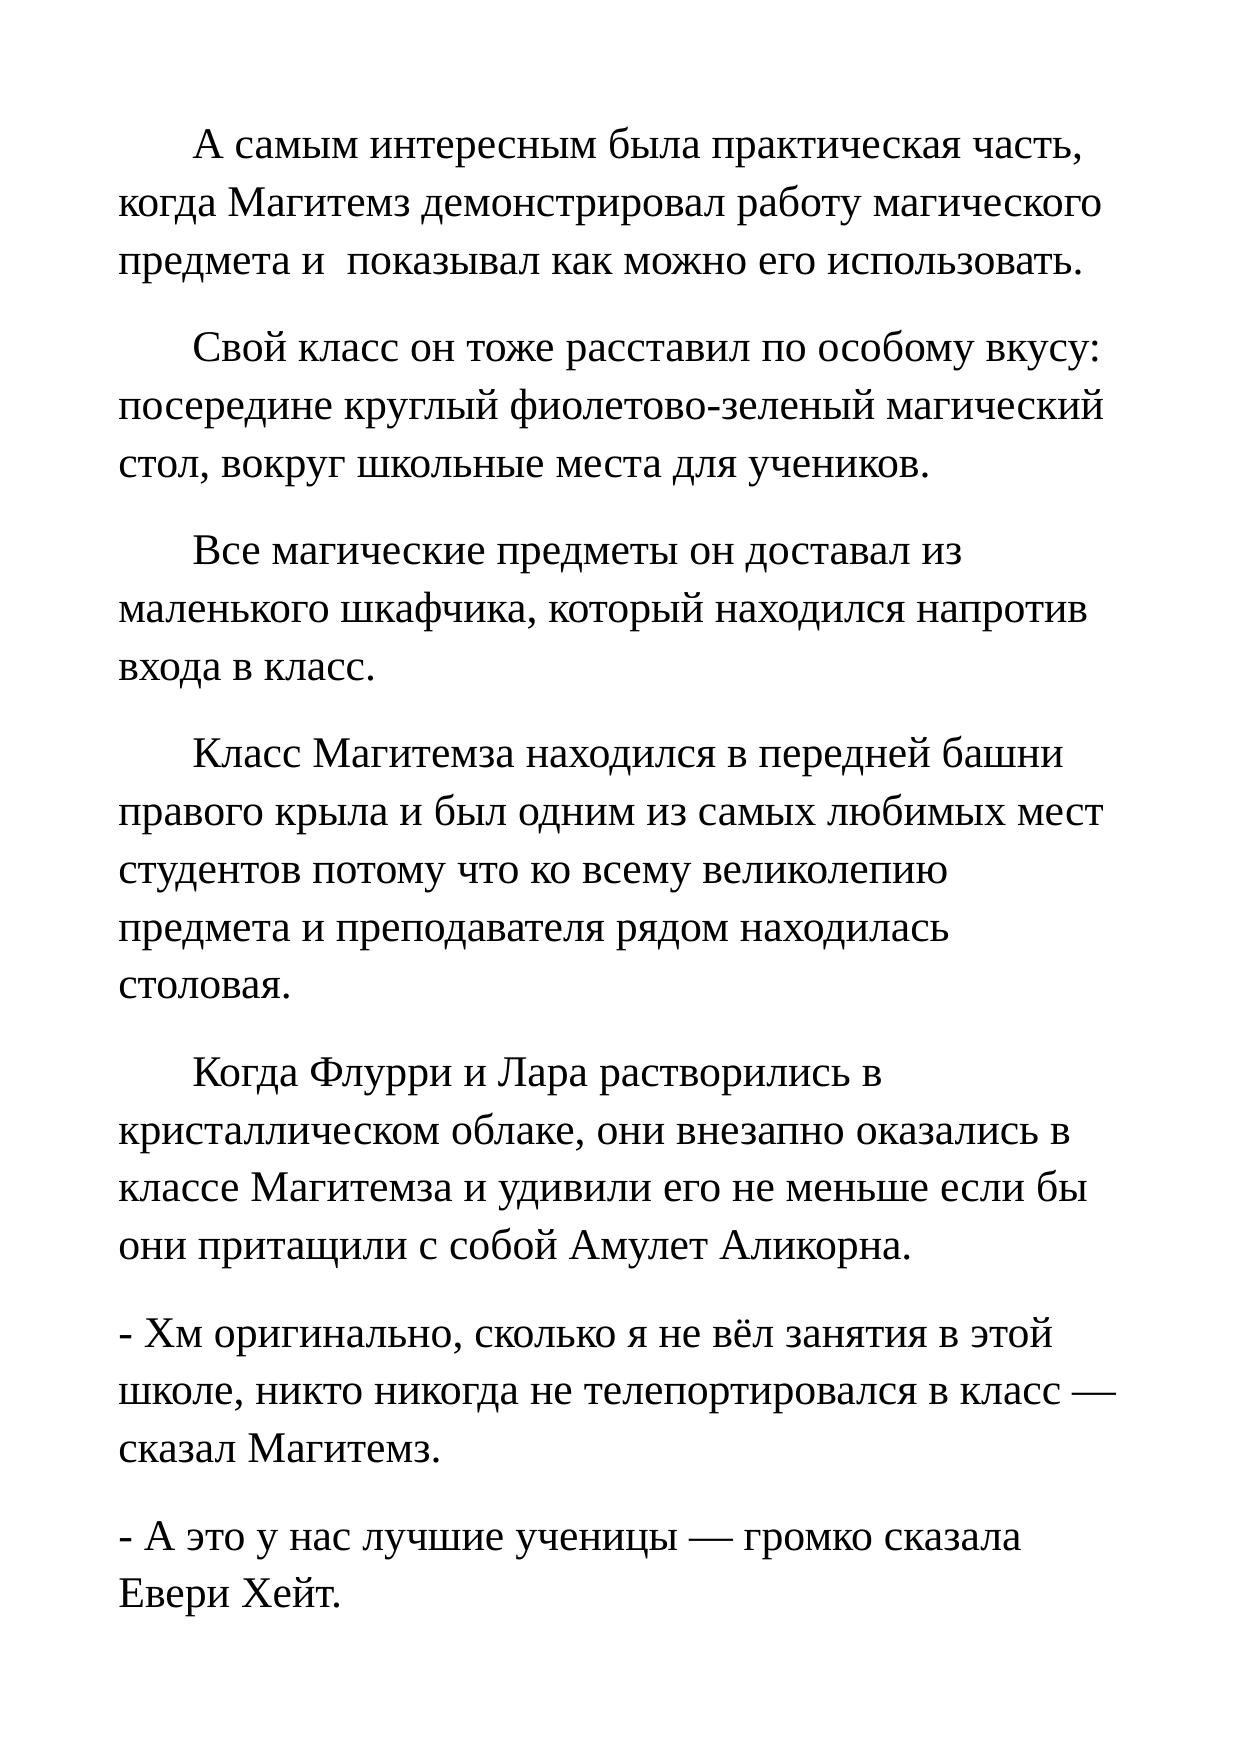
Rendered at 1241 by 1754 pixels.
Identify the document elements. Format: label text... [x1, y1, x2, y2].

text Когда Флурри и Лара растворились в кристаллическом облаке, они внезапно оказались в классе Магитемза и удивили его не меньше если бы они притащили с собой Амулет Аликорна. [118, 1045, 1122, 1269]
text Свой класс он тоже расставил по особому вкусу: посередине круглый фиолетово-зеленый магический стол, вокруг школьные места для учеников. [118, 321, 1122, 487]
text А самым интересным была практическая часть, когда Магитемз демонстрировал работу магического предмета и показывал как можно его использовать. [118, 118, 1122, 284]
text - А это у нас лучшие ученицы — громко сказала Евери Хейт. [118, 1509, 1122, 1617]
text Класс Магитемза находился в передней башни правого крыла и был одним из самых любимых мест студентов потому что ко всему великолепию предмета и преподавателя рядом находилась столовая. [118, 727, 1122, 1008]
text - Хм оригинально, сколько я не вёл занятия в этой школе, никто никогда не телепортировался в класс — сказал Магитемз. [118, 1306, 1122, 1472]
text Все магические предметы он доставал из маленького шкафчика, который находился напротив входа в класс. [118, 524, 1122, 690]
